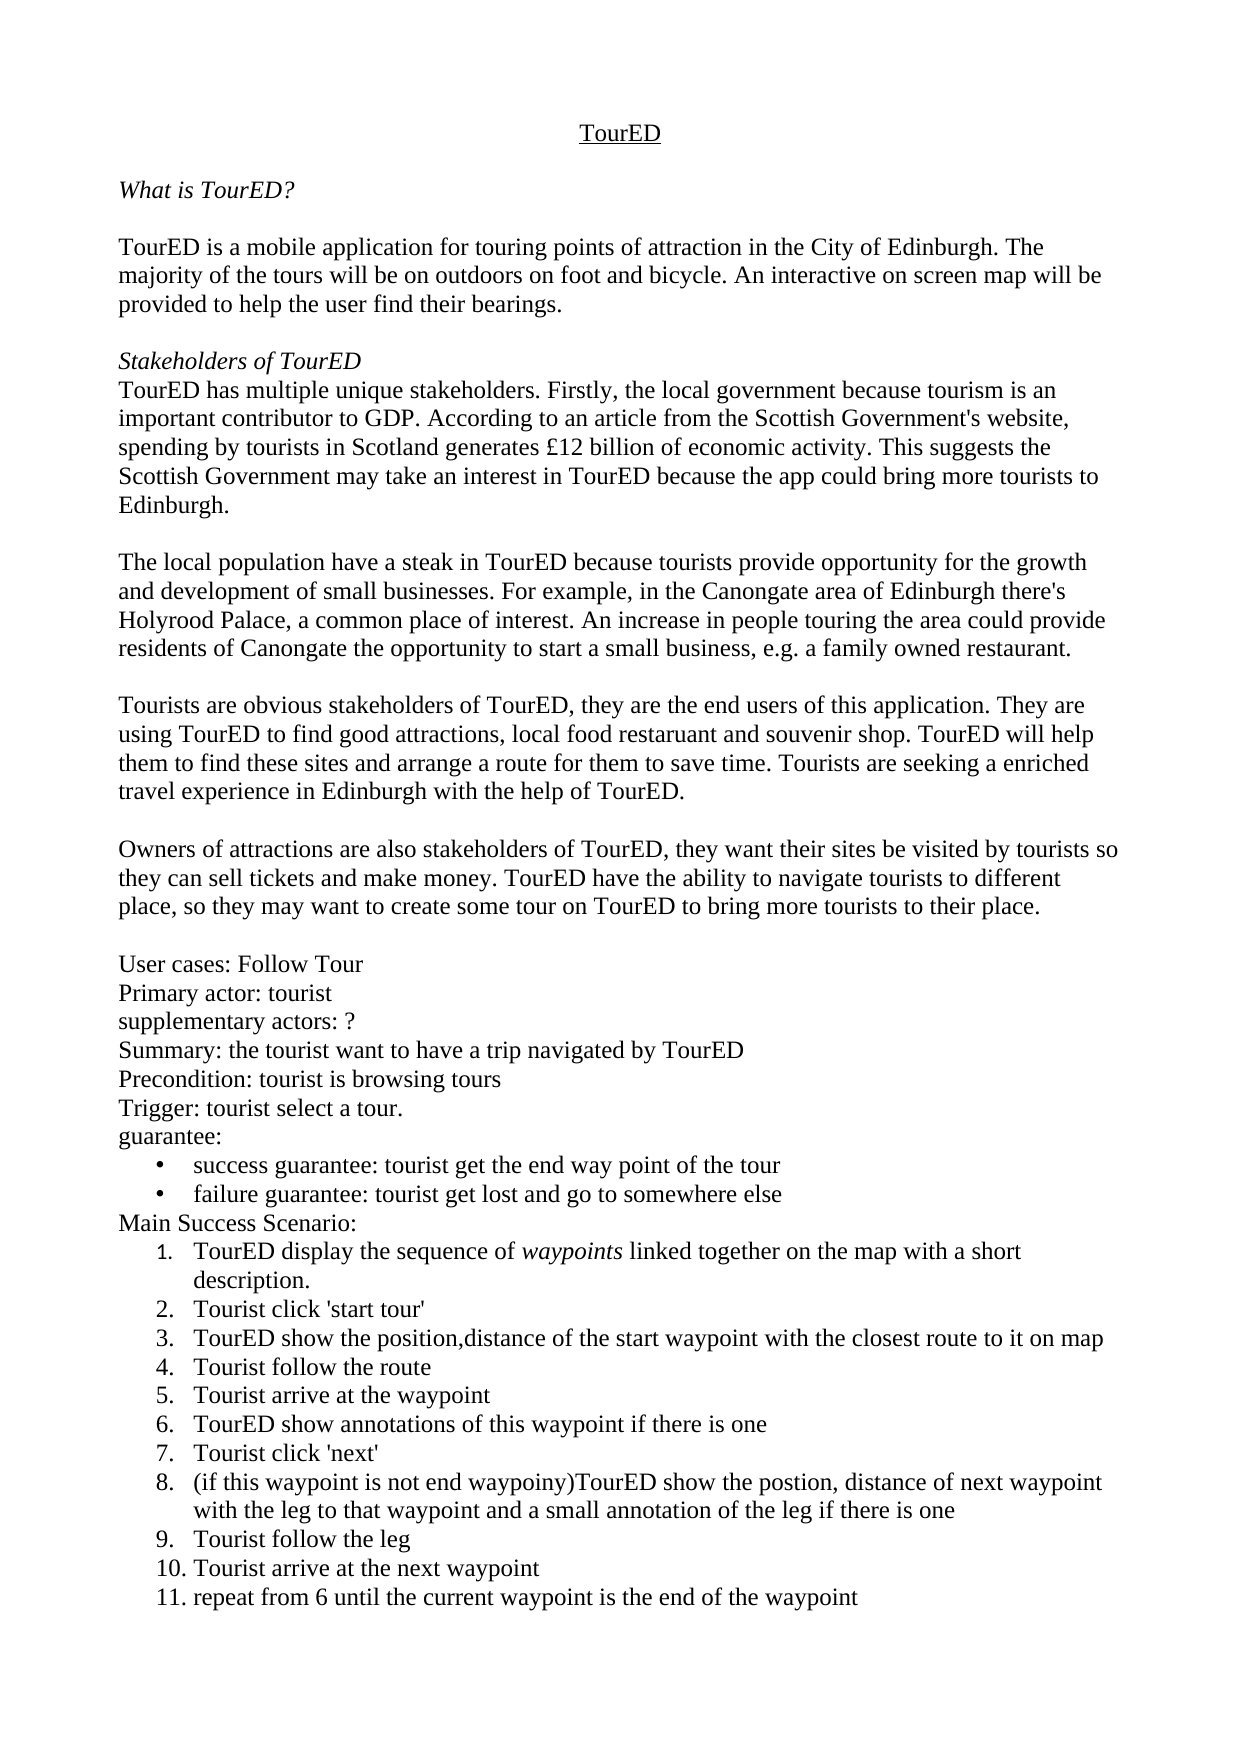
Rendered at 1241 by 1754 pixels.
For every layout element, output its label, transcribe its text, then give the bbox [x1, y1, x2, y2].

text Precondition: tourist is browsing tours [118, 1064, 1122, 1093]
list Tourist arrive at the next waypoint [156, 1553, 1122, 1582]
text guarantee: [118, 1121, 1122, 1150]
list (if this waypoint is not end waypoiny)TourED show the postion, distance of next waypoint with the leg to that waypoint and a small annotation of the leg if there is one [156, 1467, 1122, 1524]
list Tourist follow the leg [156, 1524, 1122, 1553]
text supplementary actors: ? [118, 1006, 1122, 1035]
list Tourist click 'start tour' [156, 1294, 1122, 1323]
text What is TourED? [118, 175, 1122, 204]
list TourED show annotations of this waypoint if there is one [156, 1409, 1122, 1438]
list TourED show the position,distance of the start waypoint with the closest route to it on map [156, 1323, 1122, 1352]
text Tourists are obvious stakeholders of TourED, they are the end users of this application. They are using TourED to find good attractions, local food restaruant and souvenir shop. TourED will help them to find these sites and arrange a route for them to save time. Tourists are seeking a enriched travel experience in Edinburgh with the help of TourED. [118, 690, 1122, 805]
list Tourist arrive at the waypoint [156, 1381, 1122, 1409]
text Stakeholders of TourED [118, 346, 1122, 375]
list failure guarantee: tourist get lost and go to somewhere else [156, 1179, 1122, 1208]
list repeat from 6 until the current waypoint is the end of the waypoint [156, 1582, 1122, 1611]
list TourED display the sequence of waypoints linked together on the map with a short description. [156, 1236, 1122, 1294]
text Owners of attractions are also stakeholders of TourED, they want their sites be visited by tourists so they can sell tickets and make money. TourED have the ability to navigate tourists to different place, so they may want to create some tour on TourED to bring more tourists to their place. [118, 834, 1122, 920]
list Tourist follow the route [156, 1352, 1122, 1381]
text Trigger: tourist select a tour. [118, 1093, 1122, 1121]
list success guarantee: tourist get the end way point of the tour [156, 1150, 1122, 1179]
text Summary: the tourist want to have a trip navigated by TourED [118, 1035, 1122, 1064]
text TourED is a mobile application for touring points of attraction in the City of Edinburgh. The majority of the tours will be on outdoors on foot and bicycle. An interactive on screen map will be provided to help the user find their bearings. [118, 232, 1122, 318]
list Tourist click 'next' [156, 1438, 1122, 1467]
text The local population have a steak in TourED because tourists provide opportunity for the growth and development of small businesses. For example, in the Canongate area of Edinburgh there's Holyrood Palace, a common place of interest. An increase in people touring the area could provide residents of Canongate the opportunity to start a small business, e.g. a family owned restaurant. [118, 547, 1122, 662]
text Main Success Scenario: [118, 1208, 1122, 1236]
text User cases: Follow Tour [118, 949, 1122, 978]
text Primary actor: tourist [118, 978, 1122, 1006]
text TourED [118, 118, 1122, 147]
text TourED has multiple unique stakeholders. Firstly, the local government because tourism is an important contributor to GDP. According to an article from the Scottish Government's website, spending by tourists in Scotland generates £12 billion of economic activity. This suggests the Scottish Government may take an interest in TourED because the app could bring more tourists to Edinburgh. [118, 375, 1122, 518]
